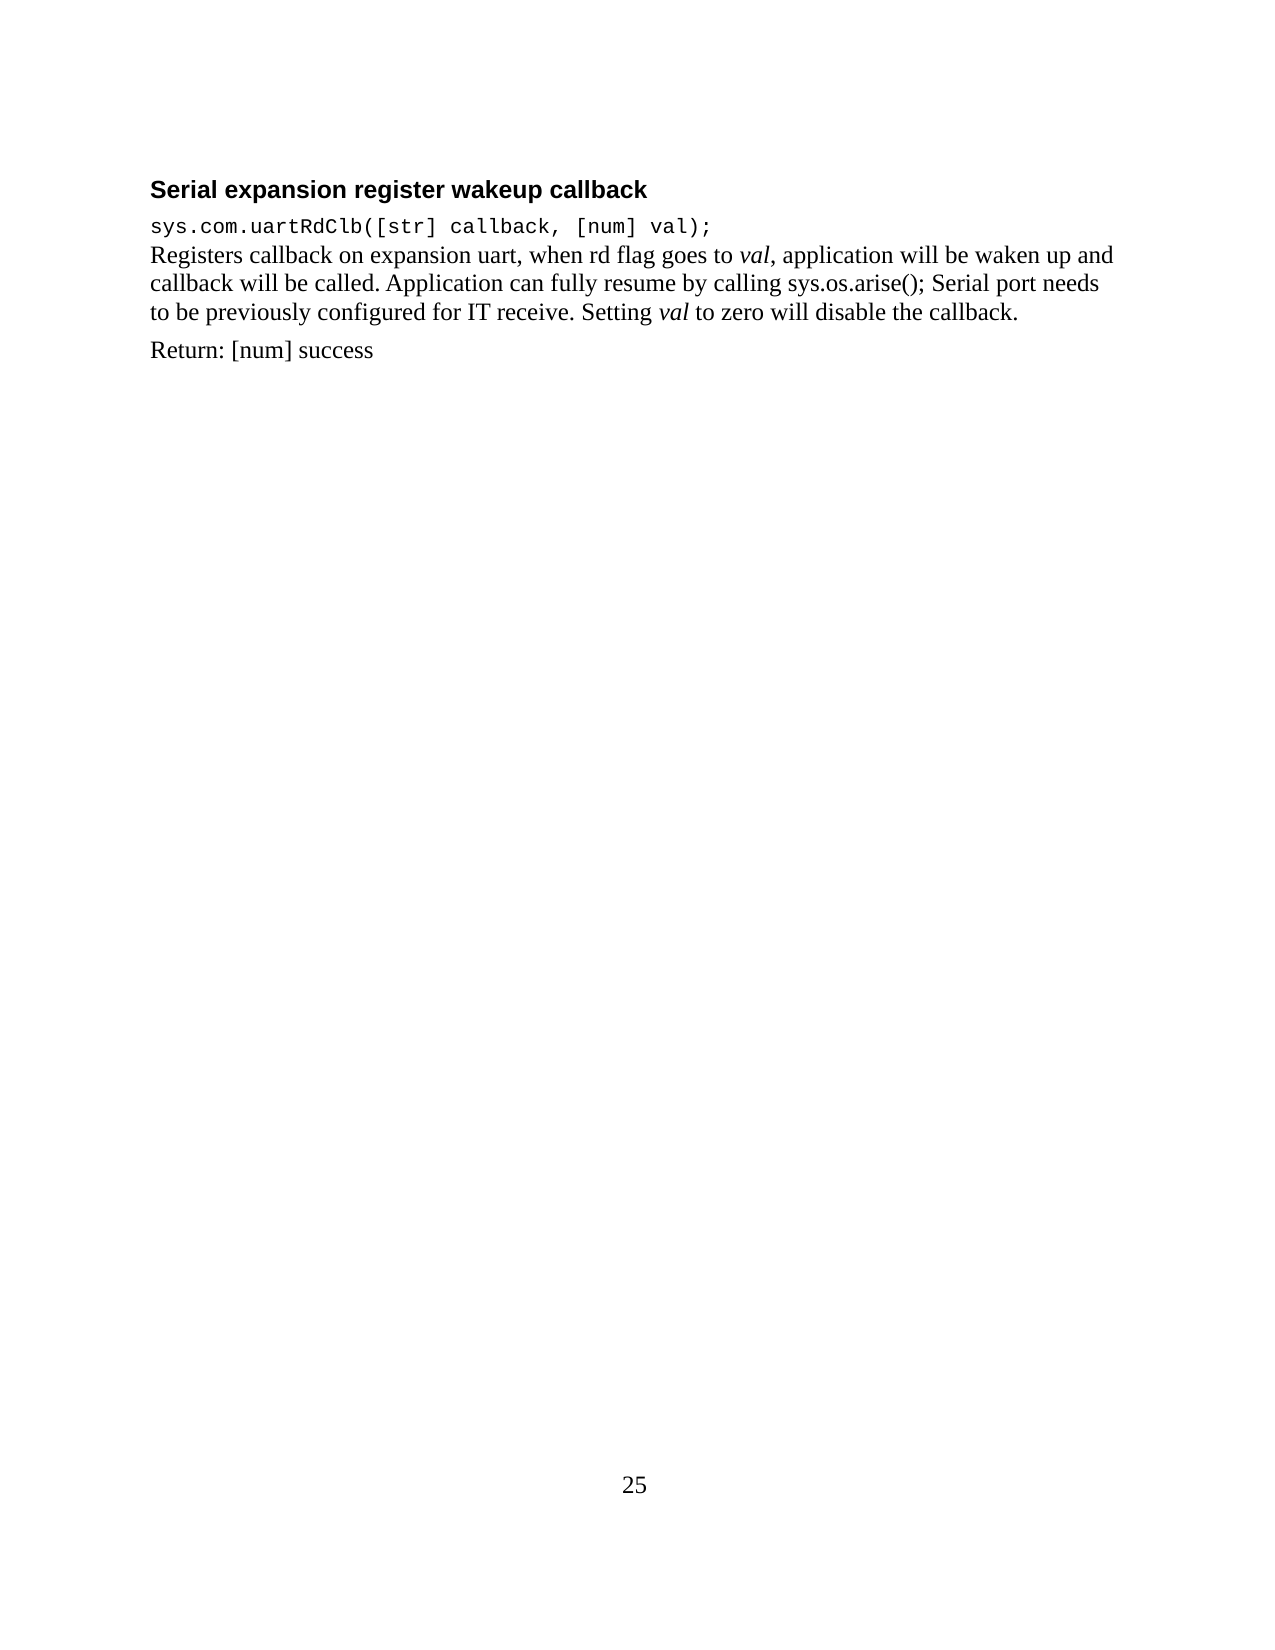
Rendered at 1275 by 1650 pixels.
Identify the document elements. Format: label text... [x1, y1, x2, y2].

text Return: [num] success [150, 335, 1125, 364]
subtitle Serial expansion register wakeup callback [150, 175, 1125, 203]
text Registers callback on expansion uart, when rd flag goes to val, application will be waken up and callback will be called. Application can fully resume by calling sys.os.arise(); Serial port needs to be previously configured for IT receive. Setting val to zero will disable the callback. [150, 240, 1125, 326]
text sys.com.uartRdClb([str] callback, [num] val); [150, 216, 1125, 240]
